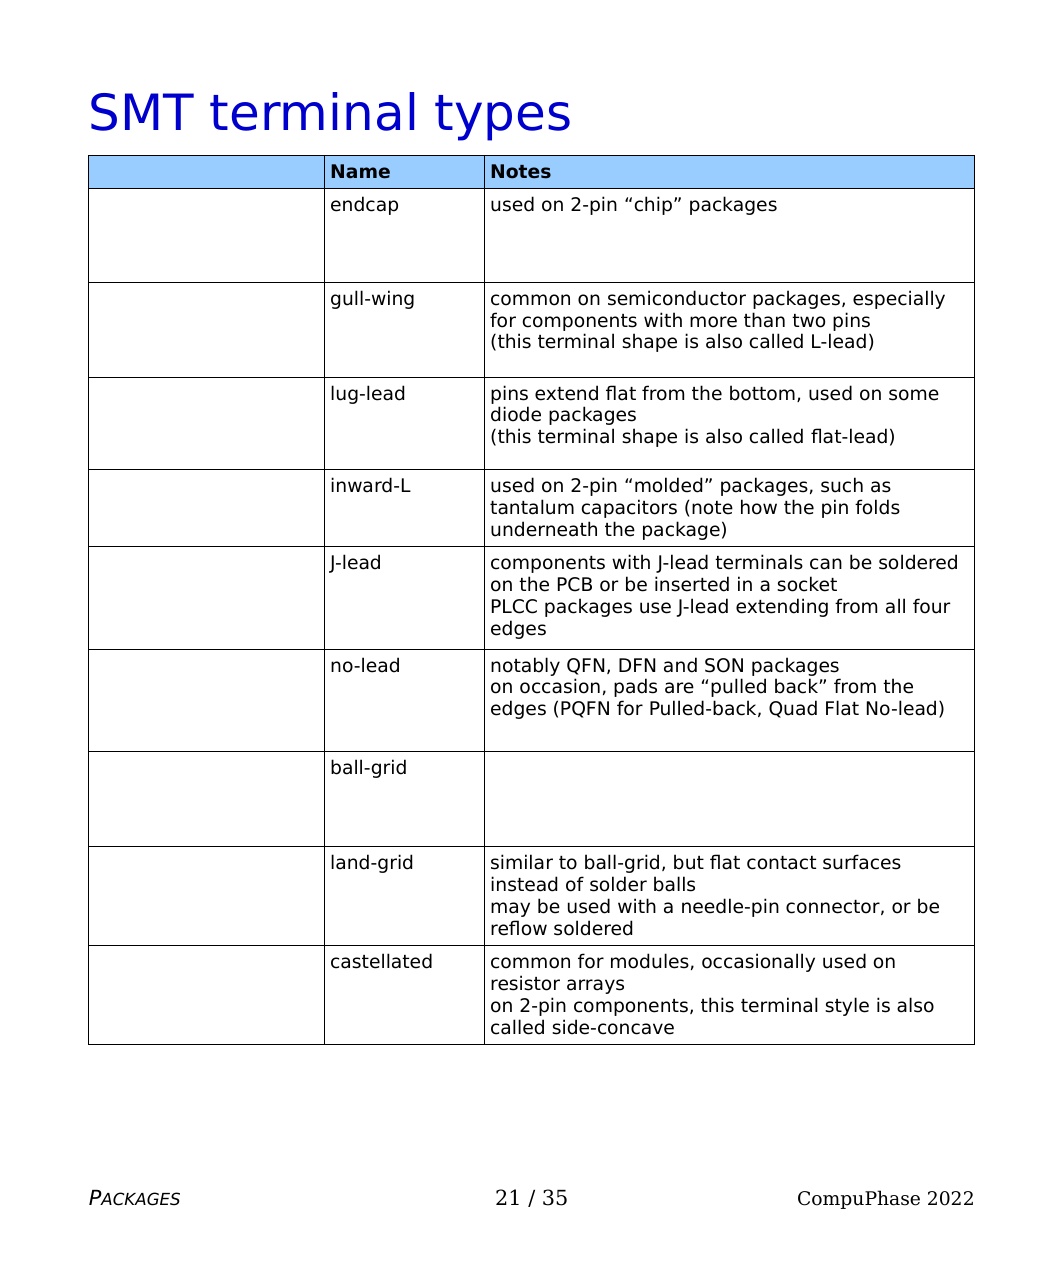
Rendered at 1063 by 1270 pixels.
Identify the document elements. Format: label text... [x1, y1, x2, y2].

table_cell land-grid [325, 847, 484, 945]
table_cell [89, 650, 324, 751]
table_cell [89, 847, 324, 945]
table_cell no-lead [325, 650, 484, 751]
table_header [89, 156, 324, 188]
table_cell ball-grid [325, 752, 484, 846]
subtitle SMT terminal types [88, 84, 974, 142]
table_cell notably QFN, DFN and SON packages on occasion, pads are “pulled back” from the edges (PQFN for Pulled-back, Quad Flat No-lead) [485, 650, 974, 751]
table_cell castellated [325, 946, 484, 1044]
table_cell J-lead [325, 547, 484, 649]
table_cell [89, 189, 324, 282]
table_cell gull-wing [325, 283, 484, 377]
table_header Notes [485, 156, 974, 188]
table_cell lug-lead [325, 378, 484, 469]
table_cell inward-L [325, 470, 484, 546]
table_cell used on 2-pin “molded” packages, such as tantalum capacitors (note how the pin folds underneath the package) [485, 470, 974, 546]
table_header Name [325, 156, 484, 188]
table_cell similar to ball-grid, but flat contact surfaces instead of solder balls may be used with a needle-pin connector, or be reflow soldered [485, 847, 974, 945]
table_cell [485, 752, 974, 846]
table_cell [89, 470, 324, 546]
table_cell used on 2-pin “chip” packages [485, 189, 974, 282]
table_cell common for modules, occasionally used on resistor arrays on 2-pin components, this terminal style is also called side-concave [485, 946, 974, 1044]
table_cell [89, 378, 324, 469]
table_cell [89, 283, 324, 377]
table_cell endcap [325, 189, 484, 282]
table_cell [89, 752, 324, 846]
table_cell common on semi­conductor packages, especially for components with more than two pins (this terminal shape is also called L-lead) [485, 283, 974, 377]
table_cell [89, 547, 324, 649]
table_cell pins extend flat from the bottom, used on some diode packages (this terminal shape is also called flat-lead) [485, 378, 974, 469]
table_cell components with J-lead terminals can be soldered on the PCB or be inserted in a socket PLCC packages use J-lead extending from all four edges [485, 547, 974, 649]
table_cell [89, 946, 324, 1044]
